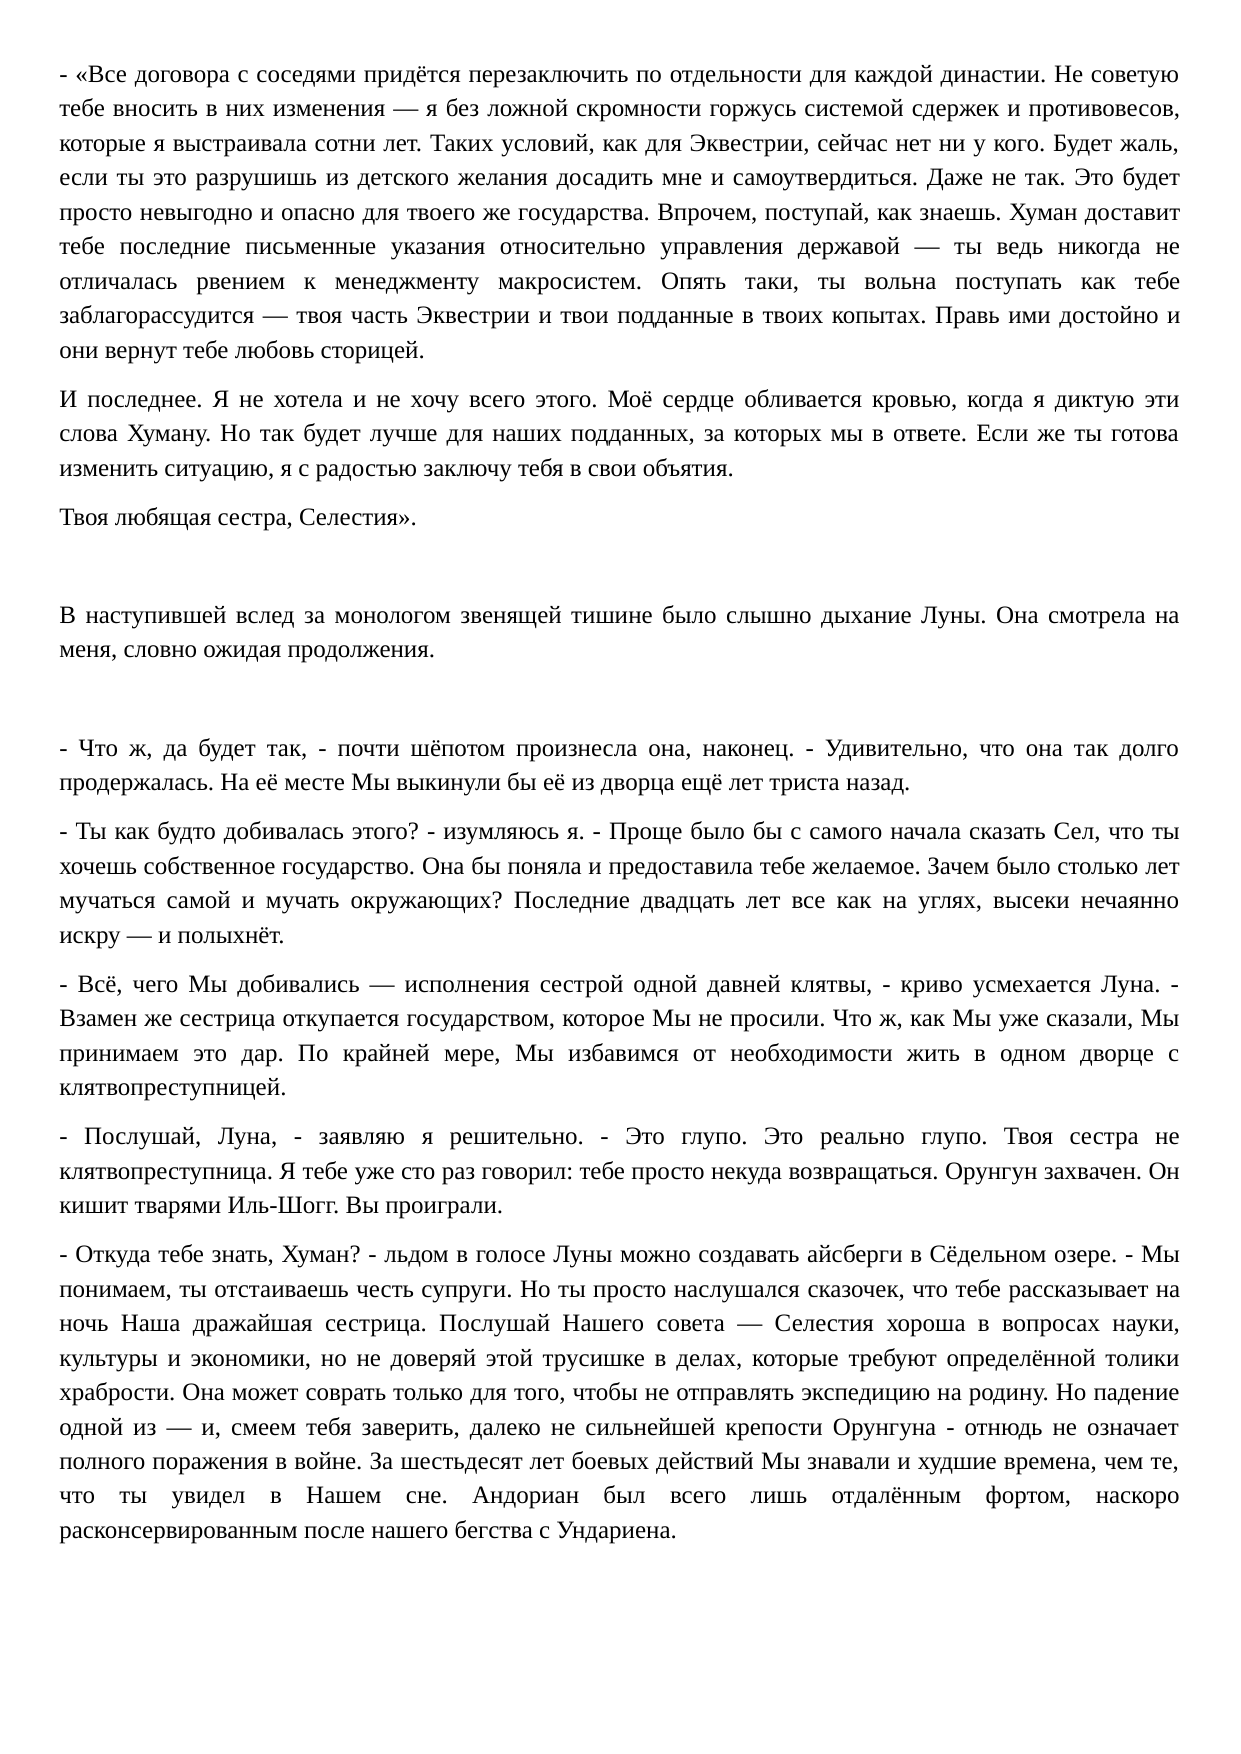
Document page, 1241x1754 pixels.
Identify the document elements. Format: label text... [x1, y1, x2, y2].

text - Ты как будто добивалась этого? - изумляюсь я. - Проще было бы с самого начала сказать Сел, что ты хочешь собственное государство. Она бы поняла и предоставила тебе желаемое. Зачем было столько лет мучаться самой и мучать окружающих? Последние двадцать лет все как на углях, высеки нечаянно искру — и полыхнёт. [59, 816, 1181, 948]
text Твоя любящая сестра, Селестия». [59, 502, 1181, 531]
text В наступившей вслед за монологом звенящей тишине было слышно дыхание Луны. Она смотрела на меня, словно ожидая продолжения. [59, 600, 1181, 663]
text - Послушай, Луна, - заявляю я решительно. - Это глупо. Это реально глупо. Твоя сестра не клятвопреступница. Я тебе уже сто раз говорил: тебе просто некуда возвращаться. Орунгун захвачен. Он кишит тварями Иль-Шогг. Вы проиграли. [59, 1121, 1181, 1219]
text - Всё, чего Мы добивались — исполнения сестрой одной давней клятвы, - криво усмехается Луна. - Взамен же сестрица откупается государством, которое Мы не просили. Что ж, как Мы уже сказали, Мы принимаем это дар. По крайней мере, Мы избавимся от необходимости жить в одном дворце с клятвопреступницей. [59, 969, 1181, 1101]
text - «Все договора с соседями придётся перезаключить по отдельности для каждой династии. Не советую тебе вносить в них изменения — я без ложной скромности горжусь системой сдержек и противовесов, которые я выстраивала сотни лет. Таких условий, как для Эквестрии, сейчас нет ни у кого. Будет жаль, если ты это разрушишь из детского желания досадить мне и самоутвердиться. Даже не так. Это будет просто невыгодно и опасно для твоего же государства. Впрочем, поступай, как знаешь. Хуман доставит тебе последние письменные указания относительно управления державой — ты ведь никогда не отличалась рвением к менеджменту макросистем. Опять таки, ты вольна поступать как тебе заблагорассудится — твоя часть Эквестрии и твои подданные в твоих копытах. Правь ими достойно и они вернут тебе любовь сторицей. [59, 59, 1181, 364]
text И последнее. Я не хотела и не хочу всего этого. Моё сердце обливается кровью, когда я диктую эти слова Хуману. Но так будет лучше для наших подданных, за которых мы в ответе. Если же ты готова изменить ситуацию, я с радостью заключу тебя в свои объятия. [59, 384, 1181, 482]
text - Откуда тебе знать, Хуман? - льдом в голосе Луны можно создавать айсберги в Сёдельном озере. - Мы понимаем, ты отстаиваешь честь супруги. Но ты просто наслушался сказочек, что тебе рассказывает на ночь Наша дражайшая сестрица. Послушай Нашего совета — Селестия хороша в вопросах науки, культуры и экономики, но не доверяй этой трусишке в делах, которые требуют определённой толики храбрости. Она может соврать только для того, чтобы не отправлять экспедицию на родину. Но падение одной из — и, смеем тебя заверить, далеко не сильнейшей крепости Орунгуна - отнюдь не означает полного поражения в войне. За шестьдесят лет боевых действий Мы знавали и худшие времена, чем те, что ты увидел в Нашем сне. Андориан был всего лишь отдалённым фортом, наскоро расконсервированным после нашего бегства с Ундариена. [59, 1239, 1181, 1544]
text - Что ж, да будет так, - почти шёпотом произнесла она, наконец. - Удивительно, что она так долго продержалась. На её месте Мы выкинули бы её из дворца ещё лет триста назад. [59, 733, 1181, 796]
